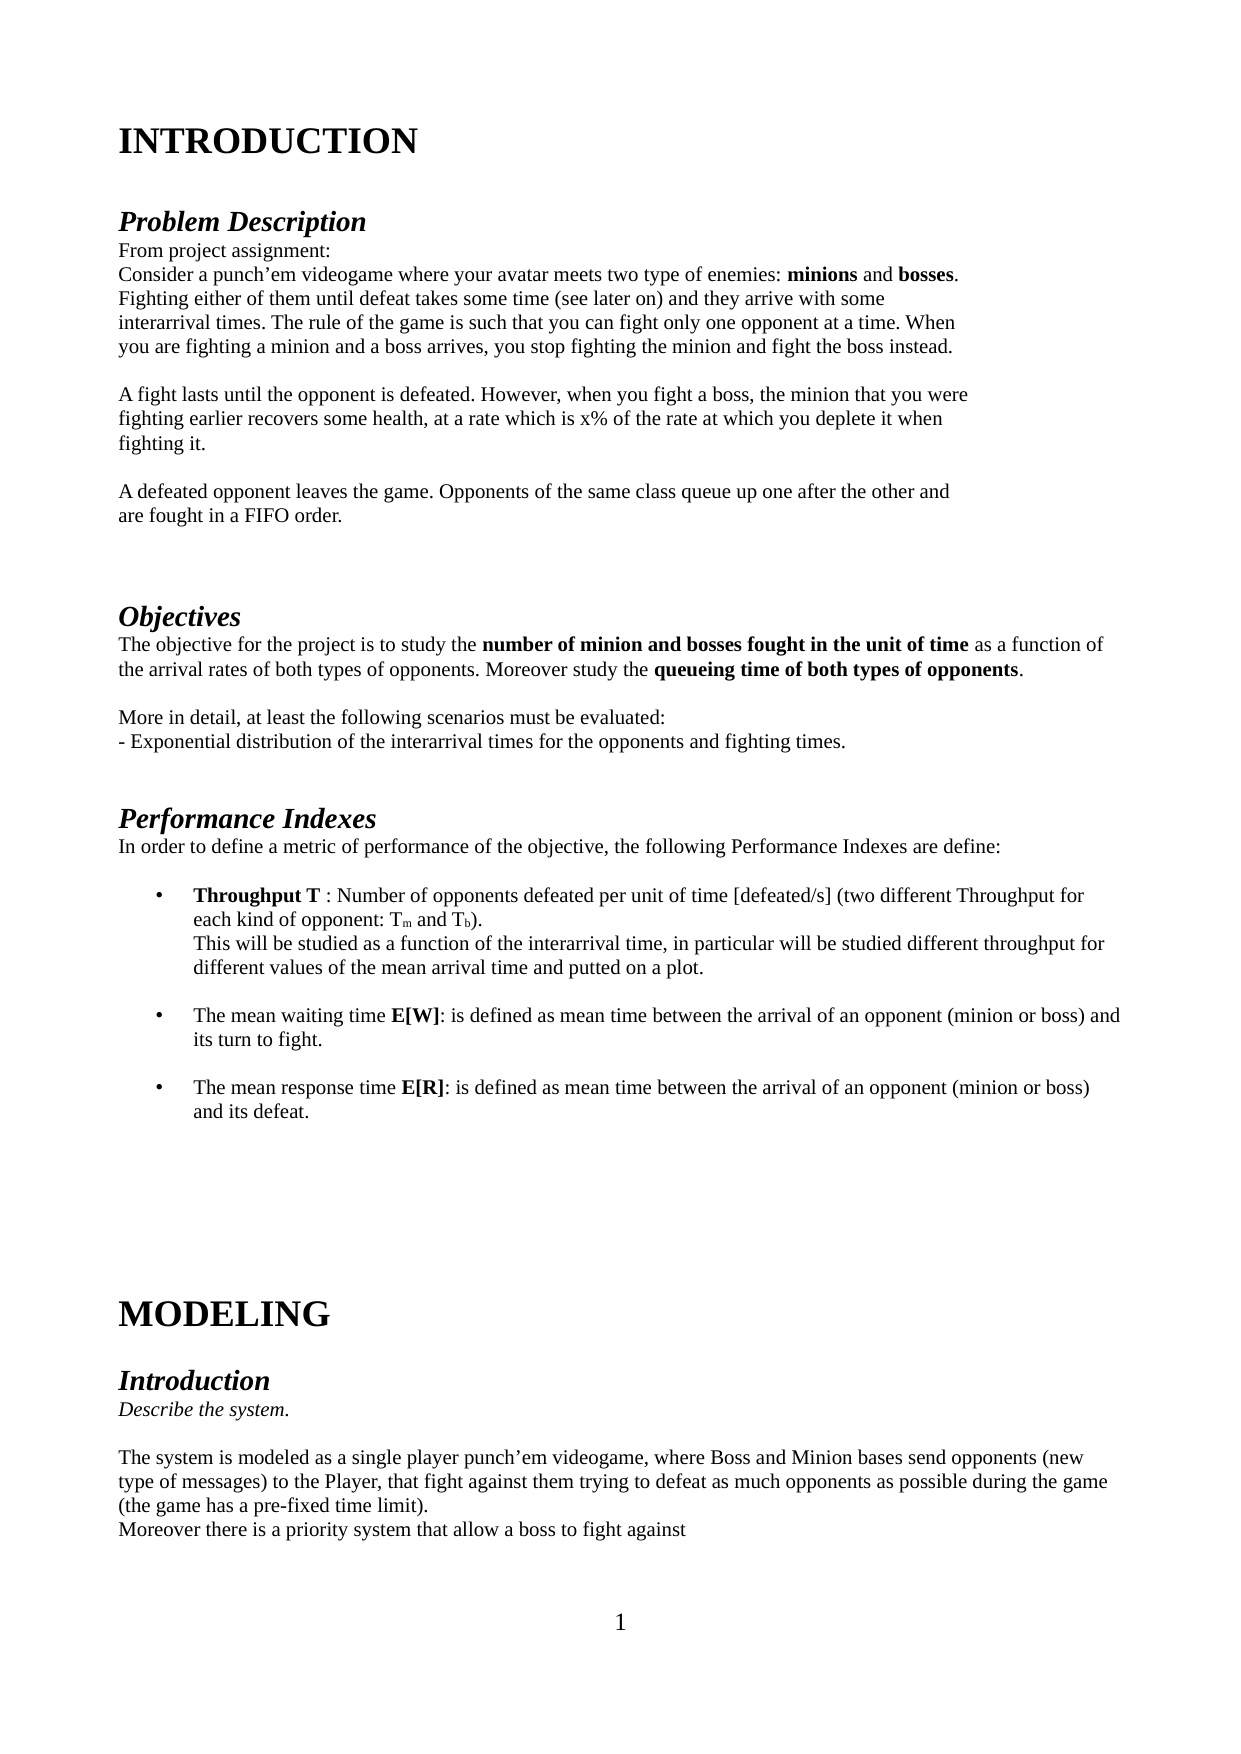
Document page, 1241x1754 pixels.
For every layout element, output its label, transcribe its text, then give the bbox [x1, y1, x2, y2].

text MODELING [118, 1292, 1122, 1335]
text A fight lasts until the opponent is defeated. However, when you fight a boss, the minion that you were [118, 382, 1122, 406]
list Throughput T : Number of opponents defeated per unit of time [defeated/s] (two different Throughput for each kind of opponent: Tm and Tb). [156, 882, 1122, 931]
text interarrival times. The rule of the game is such that you can fight only one opponent at a time. When [118, 310, 1122, 334]
text The system is modeled as a single player punch’em videogame, where Boss and Minion bases send opponents (new type of messages) to the Player, that fight against them trying to defeat as much opponents as possible during the game (the game has a pre-fixed time limit). [118, 1445, 1122, 1517]
text are fought in a FIFO order. [118, 503, 1122, 527]
text Objectives [118, 599, 1122, 632]
list This will be studied as a function of the interarrival time, in particular will be studied different throughput for different values of the mean arrival time and putted on a plot. [156, 931, 1122, 979]
text Introduction [118, 1363, 1122, 1397]
text Consider a punch’em videogame where your avatar meets two type of enemies: minions and bosses. [118, 262, 1122, 286]
text Describe the system. [118, 1397, 1122, 1421]
text - Exponential distribution of the interarrival times for the opponents and fighting times. [118, 729, 1122, 753]
text From project assignment: [118, 238, 1122, 262]
text In order to define a metric of performance of the objective, the following Performance Indexes are define: [118, 834, 1122, 858]
list The mean response time E[R]: is defined as mean time between the arrival of an opponent (minion or boss) and its defeat. [156, 1075, 1122, 1123]
text Moreover there is a priority system that allow a boss to fight against [118, 1517, 1122, 1541]
text INTRODUCTION [118, 118, 1122, 161]
text Performance Indexes [118, 801, 1122, 834]
text fighting it. [118, 430, 1122, 454]
list The mean waiting time E[W]: is defined as mean time between the arrival of an opponent (minion or boss) and its turn to fight. [156, 1003, 1122, 1051]
text The objective for the project is to study the number of minion and bosses fought in the unit of time as a function of the arrival rates of both types of opponents. Moreover study the queueing time of both types of opponents. [118, 632, 1122, 681]
text fighting earlier recovers some health, at a rate which is x% of the rate at which you deplete it when [118, 406, 1122, 430]
text More in detail, at least the following scenarios must be evaluated: [118, 704, 1122, 729]
text Fighting either of them until defeat takes some time (see later on) and they arrive with some [118, 286, 1122, 310]
text you are fighting a minion and a boss arrives, you stop fighting the minion and fight the boss instead. [118, 334, 1122, 358]
text Problem Description [118, 204, 1122, 238]
text A defeated opponent leaves the game. Opponents of the same class queue up one after the other and [118, 478, 1122, 503]
